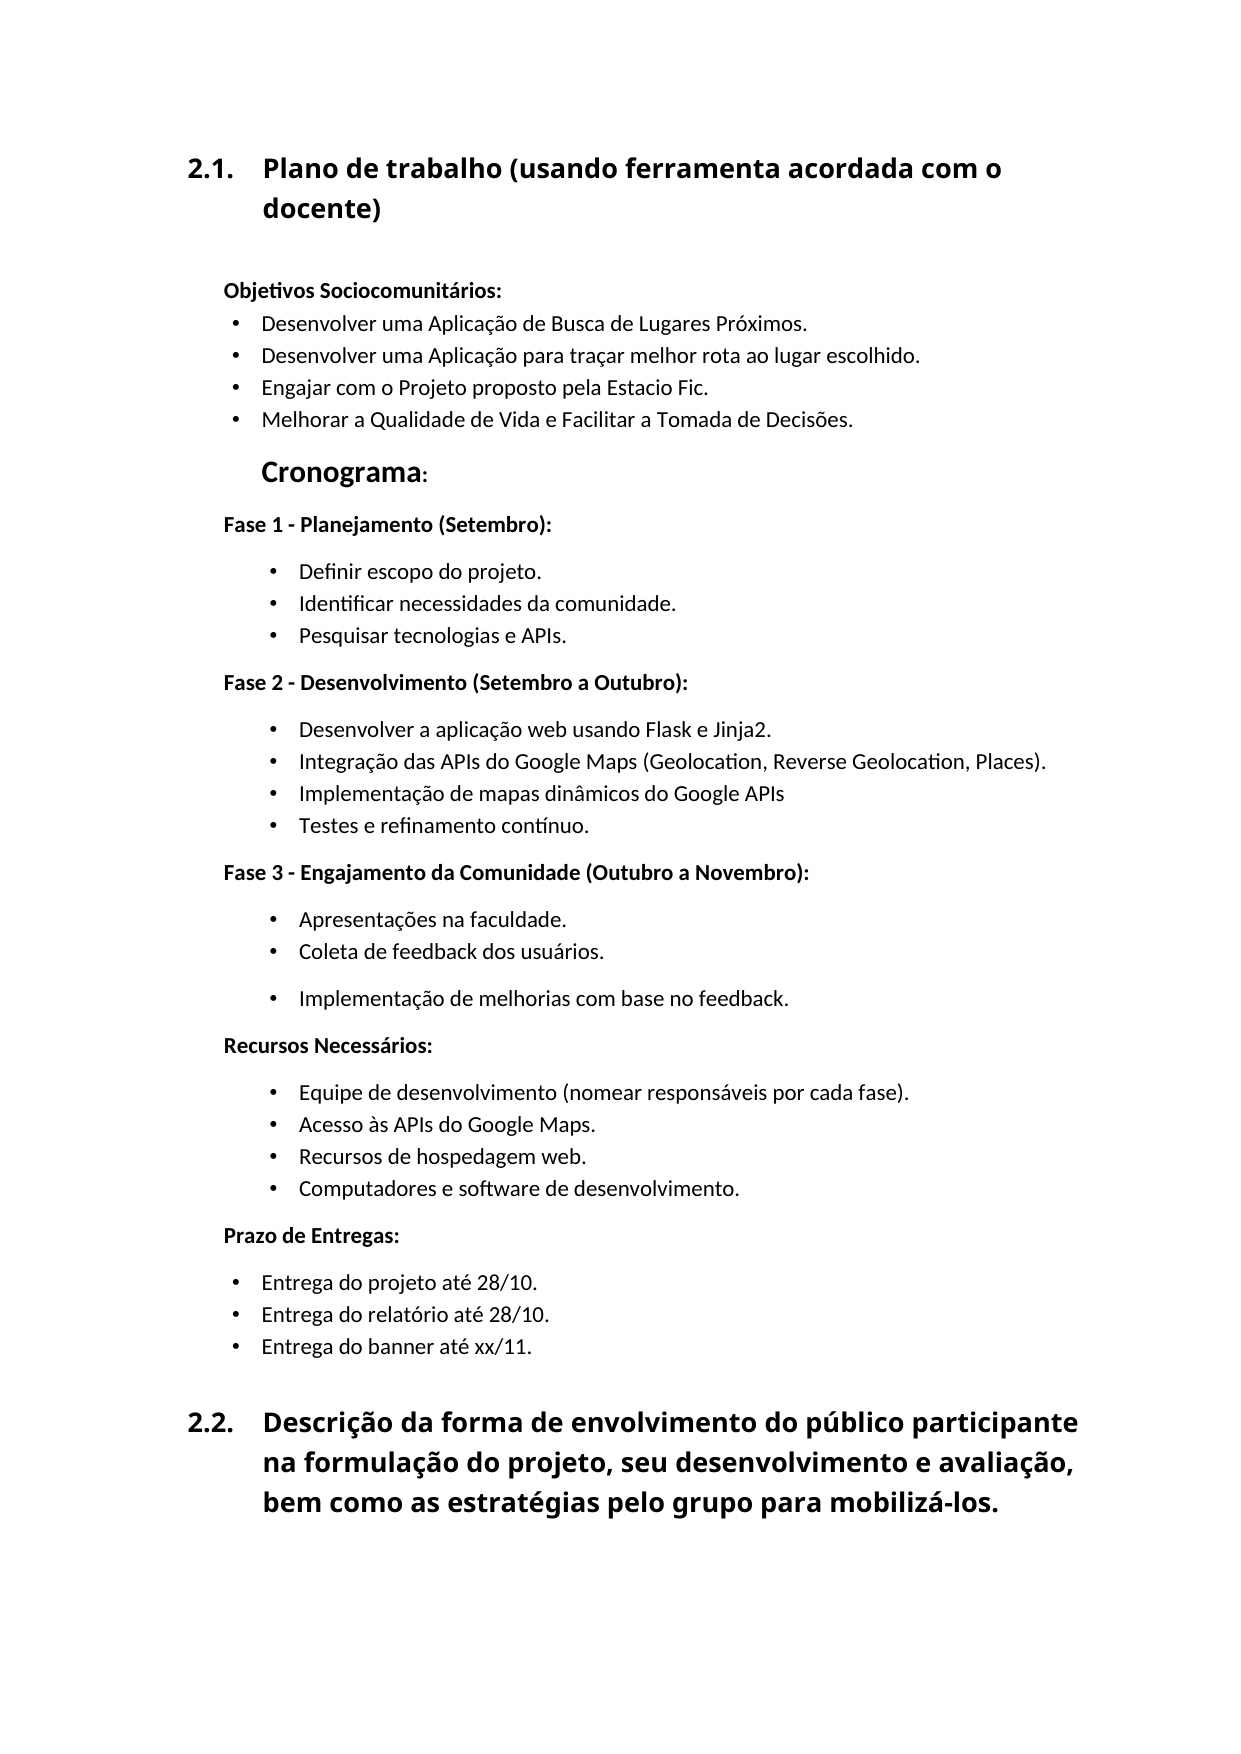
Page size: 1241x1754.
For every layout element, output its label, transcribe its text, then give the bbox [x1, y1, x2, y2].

list Implementação de mapas dinâmicos do Google APIs [269, 779, 1090, 807]
list Testes e refinamento contínuo. [269, 812, 1090, 839]
text Prazo de Entregas: [150, 1221, 1090, 1249]
text Objetivos Sociocomunitários: [150, 276, 1090, 304]
subtitle Descrição da forma de envolvimento do público participante na formulação do projeto, seu desenvolvimento e avaliação, bem como as estratégias pelo grupo para mobilizá-los. [187, 1403, 1090, 1520]
list Implementação de melhorias com base no feedback. [269, 984, 1090, 1012]
list Acesso às APIs do Google Maps. [269, 1110, 1090, 1138]
list Cronograma: [232, 452, 1090, 490]
list Entrega do banner até xx/11. [232, 1332, 1090, 1360]
list Entrega do relatório até 28/10. [232, 1300, 1090, 1328]
list Engajar com o Projeto proposto pela Estacio Fic. [232, 373, 1090, 401]
subtitle Plano de trabalho (usando ferramenta acordada com o docente) [187, 150, 1090, 227]
text Fase 2 - Desenvolvimento (Setembro a Outubro): [150, 668, 1090, 696]
list Integração das APIs do Google Maps (Geolocation, Reverse Geolocation, Places). [269, 747, 1090, 775]
list Melhorar a Qualidade de Vida e Facilitar a Tomada de Decisões. [232, 405, 1090, 433]
list Desenvolver a aplicação web usando Flask e Jinja2. [269, 715, 1090, 743]
list Desenvolver uma Aplicação para traçar melhor rota ao lugar escolhido. [232, 341, 1090, 369]
text Recursos Necessários: [150, 1031, 1090, 1059]
list Entrega do projeto até 28/10. [232, 1268, 1090, 1296]
list Identificar necessidades da comunidade. [269, 589, 1090, 617]
list Computadores e software de desenvolvimento. [269, 1174, 1090, 1202]
text Fase 3 - Engajamento da Comunidade (Outubro a Novembro): [150, 858, 1090, 886]
list Equipe de desenvolvimento (nomear responsáveis por cada fase). [269, 1078, 1090, 1106]
list Coleta de feedback dos usuários. [269, 937, 1090, 965]
list Desenvolver uma Aplicação de Busca de Lugares Próximos. [232, 309, 1090, 337]
list Definir escopo do projeto. [269, 557, 1090, 585]
list Recursos de hospedagem web. [269, 1142, 1090, 1170]
list Pesquisar tecnologias e APIs. [269, 621, 1090, 649]
list Apresentações na faculdade. [269, 905, 1090, 933]
text Fase 1 - Planejamento (Setembro): [150, 510, 1090, 538]
